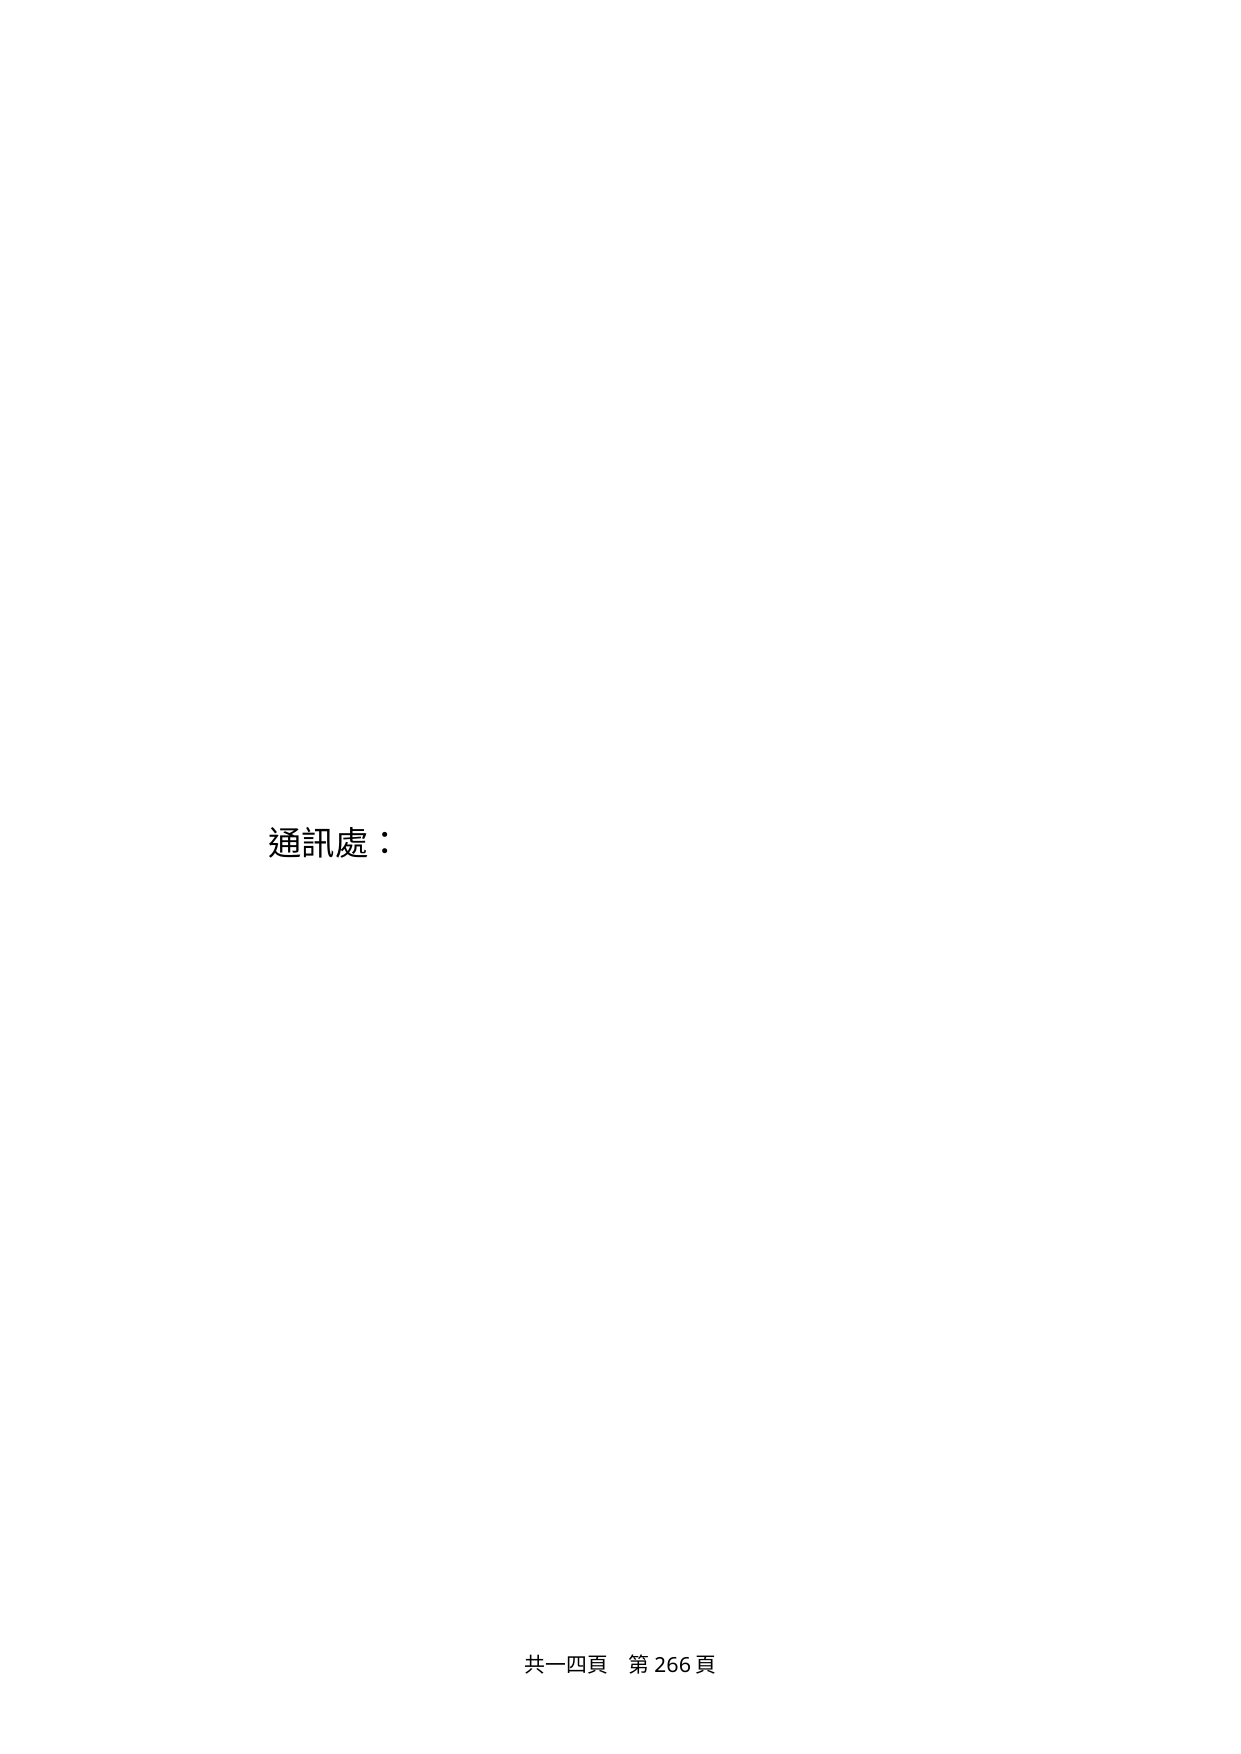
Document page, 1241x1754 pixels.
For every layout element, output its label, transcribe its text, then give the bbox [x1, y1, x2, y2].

text 通訊處： [118, 799, 1122, 862]
